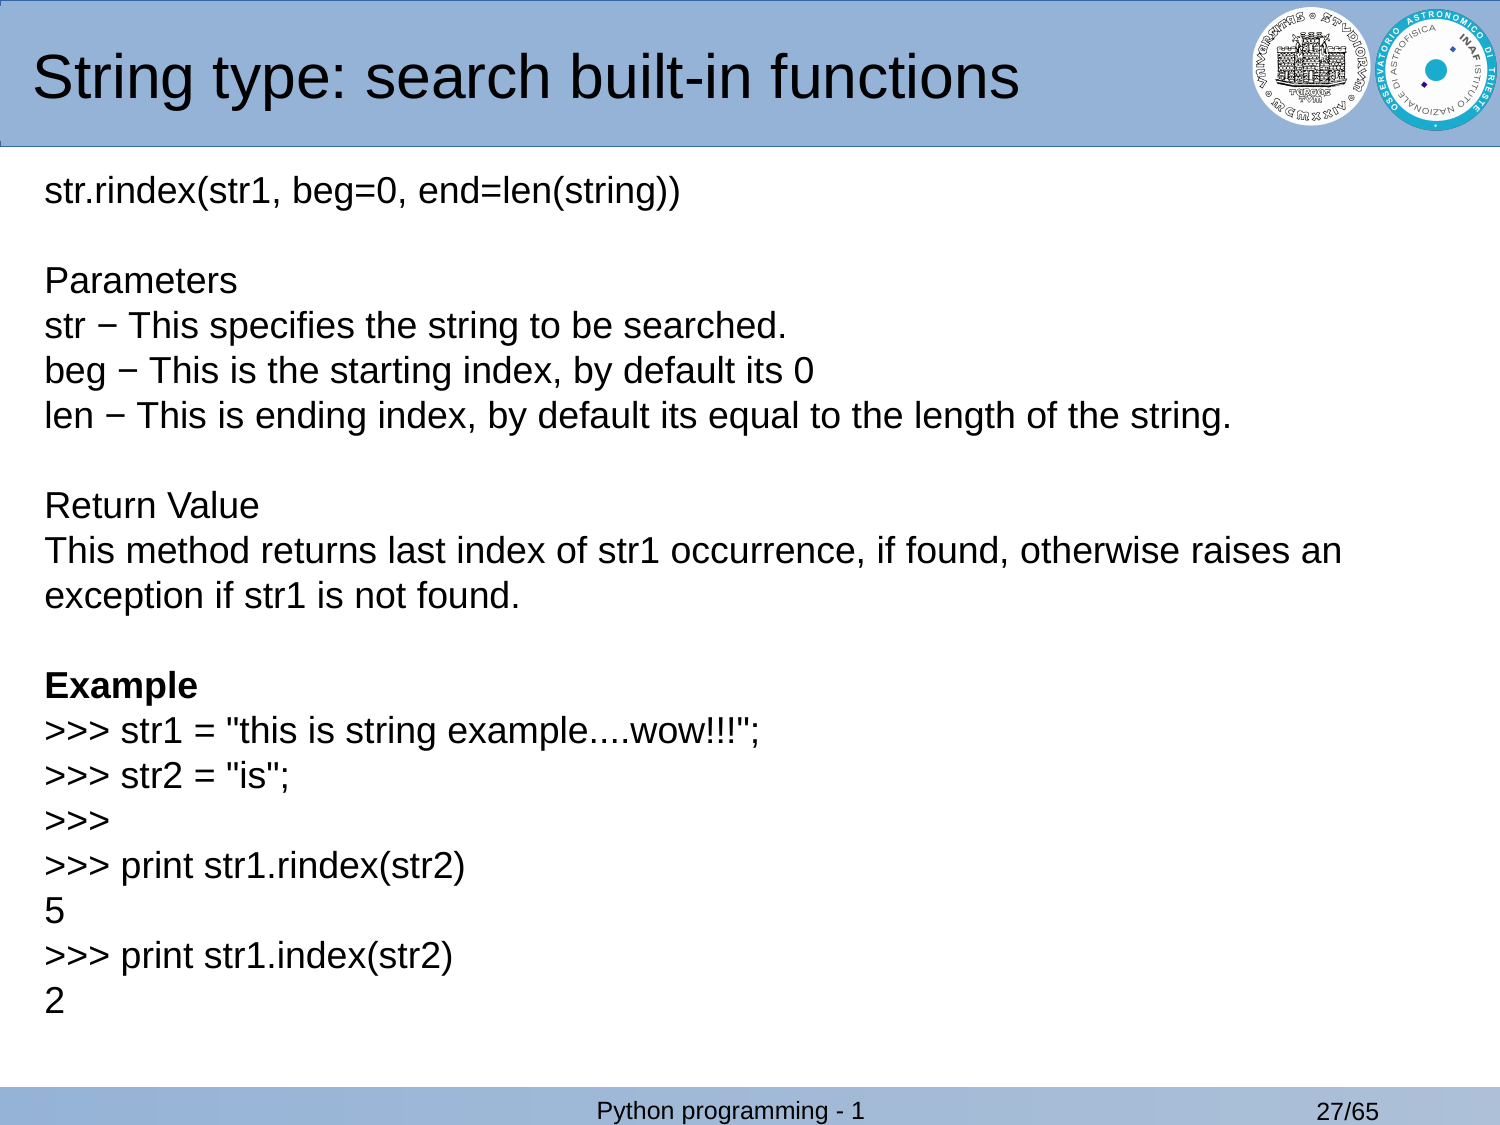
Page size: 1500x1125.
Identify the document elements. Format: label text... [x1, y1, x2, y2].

picture [1253, 0, 1500, 156]
text_box String type: search built-in functions [0, 5, 1253, 141]
list str.rindex(str1, beg=0, end=len(string)) Parameters str − This specifies the string to be searched. beg − This is the starting index, by default its 0 len − This is ending index, by default its equal to the length of the string. Return Value This method returns last index of str1 occurrence, if found, otherwise raises an exception if str1 is not found. Example >>> str1 = "this is string example....wow!!!"; >>> str2 = "is"; >>> >>> print str1.rindex(str2) 5 >>> print str1.index(str2) 2 [29, 158, 1500, 1071]
